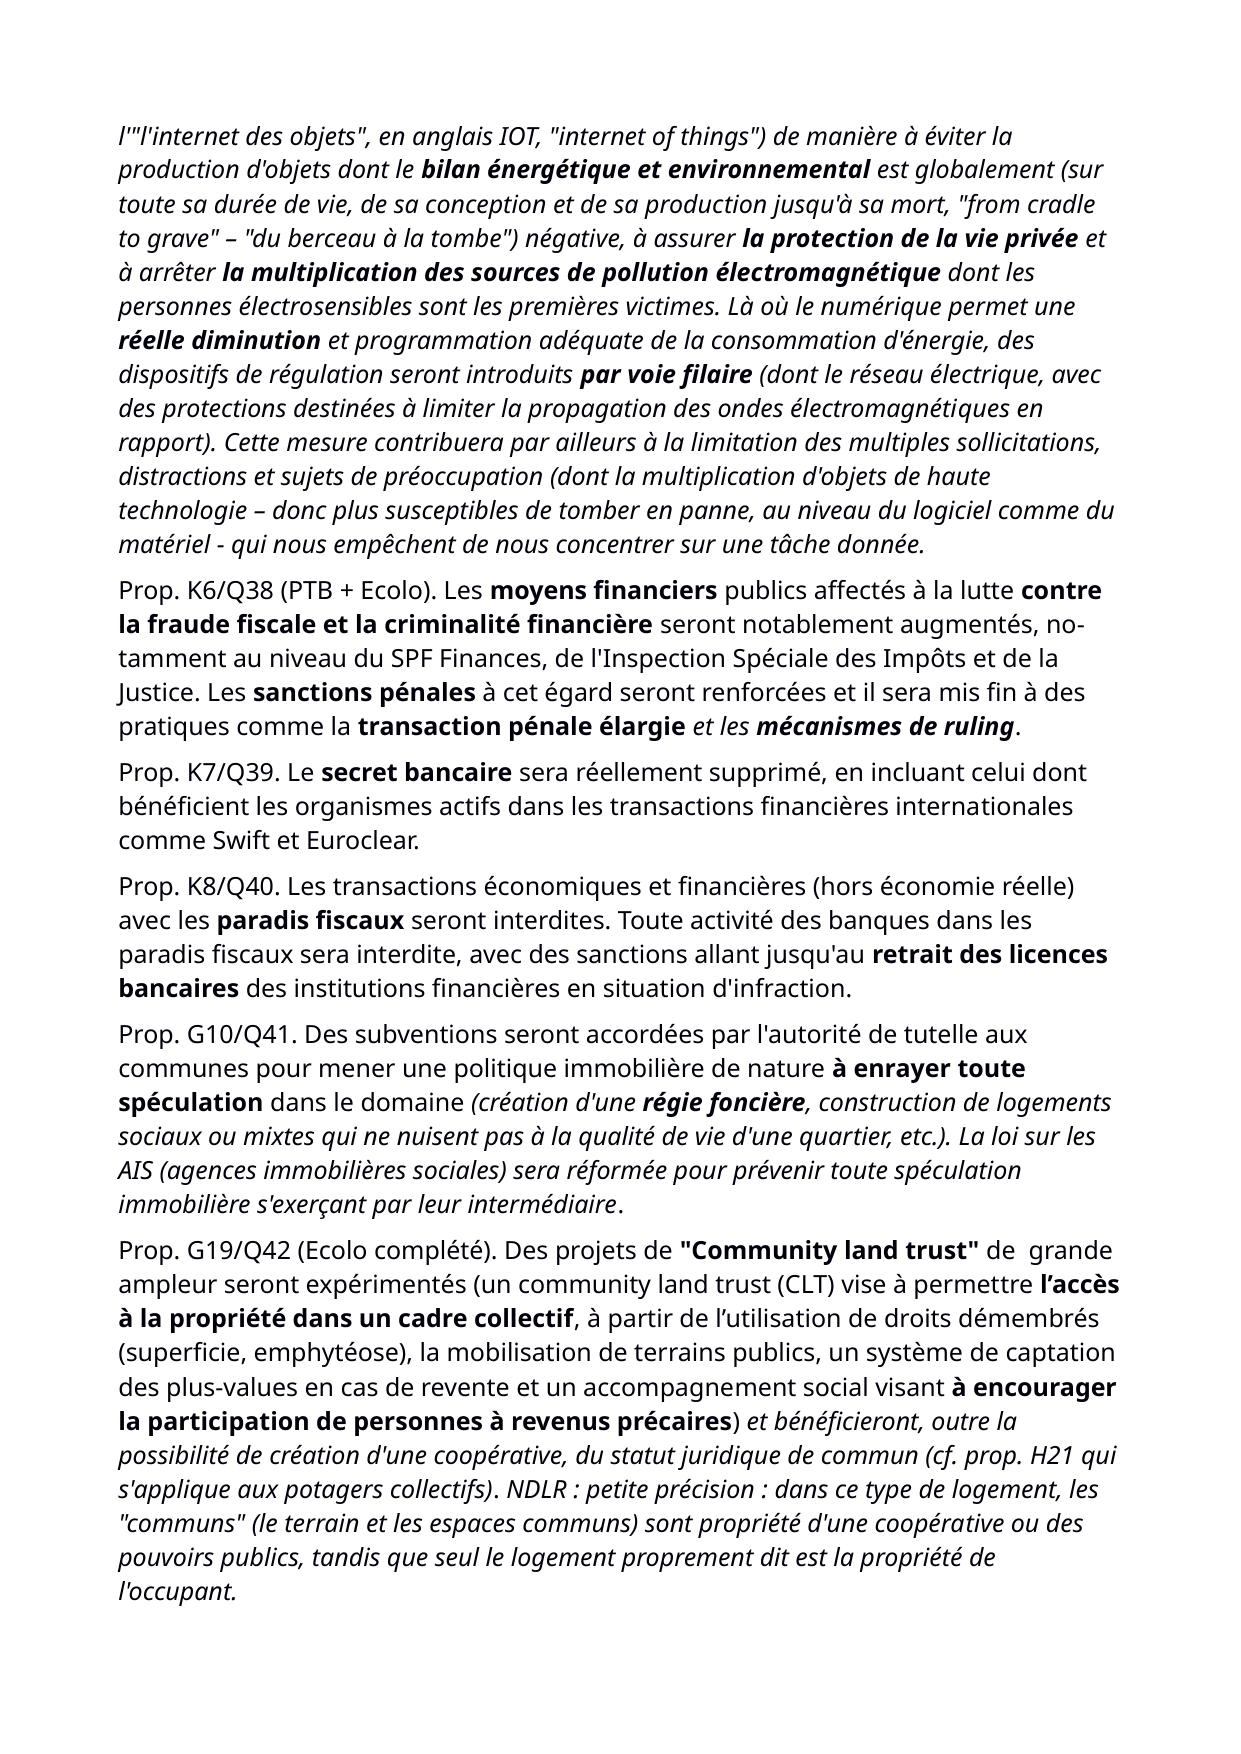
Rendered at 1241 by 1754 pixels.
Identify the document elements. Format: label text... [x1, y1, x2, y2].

text Prop. K6/Q38 (PTB + Ecolo). Les moyens financiers publics affectés à la lutte contre la fraude fiscale et la criminalité financière seront notablement augmentés, no­tamment au niveau du SPF Finances, de l'Inspection Spéciale des Impôts et de la Justice. Les sanctions pénales à cet égard seront renforcées et il sera mis fin à des pratiques comme la transaction pénale élargie et les mécanismes de ruling. [118, 573, 1122, 743]
text Prop. K7/Q39. Le secret bancaire sera réellement supprimé, en incluant celui dont bénéficient les organismes actifs dans les transactions financières interna­tio­nales comme Swift et Euroclear. [118, 755, 1122, 857]
text Prop. G10/Q41. Des subventions seront accordées par l'autorité de tutelle aux communes pour mener une politique immobilière de nature à enrayer toute spéculation dans le domaine (création d'une régie foncière, construction de logements sociaux ou mixtes qui ne nuisent pas à la qualité de vie d'une quar­tier, etc.). La loi sur les AIS (agences immobilières sociales) sera réformée pour prévenir toute spéculation immobilière s'exerçant par leur intermédiaire. [118, 1017, 1122, 1221]
text l'"l'inter­net des objets", en anglais IOT, "internet of things") de manière à éviter la production d'objets dont le bilan énergétique et envi­ronnemental est globalement (sur toute sa durée de vie, de sa conception et de sa produc­tion jusqu'à sa mort, "from cradle to grave" – "du berceau à la tombe") négati­ve, à assurer la protec­tion de la vie privée et à arrêter la multiplication des sources de pollution élec­tromagnétique dont les personnes électro­sensibles sont les premières victimes. Là où le numérique permet une réelle diminution et programmation adéquate de la consommation d'énergie, des dispositifs de régulation seront introduits par voie filaire (dont le réseau électrique, avec des protections destinées à limiter la propagation des ondes électromagnéti­ques en rapport). Cette mesure contribuera par ailleurs à la limitation des multiples sollicitations, distractions et sujets de préoccupation (dont la multiplication d'objets de haute technologie – donc plus susceptibles de tomber en panne, au niveau du logiciel comme du matériel - qui nous empêchent de nous concentrer sur une tâche donnée. [118, 118, 1122, 561]
text Prop. K8/Q40. Les transactions économiques et financières (hors économie réelle) avec les paradis fiscaux seront interdites. Toute activité des banques dans les paradis fiscaux sera interdite, avec des sanctions allant jusqu'au retrait des licences bancaires des institutions financières en situation d'infraction. [118, 869, 1122, 1005]
text Prop. G19/Q42 (Ecolo complété). Des projets de "Community land trust" de gran­de ampleur seront expérimentés (un community land trust (CLT) vise à permet­tre l’accès à la propriété dans un cadre collectif, à partir de l’utili­sation de droits démembrés (superficie, emphytéose), la mobilisation de ter­rains publics, un système de captation des plus-values en cas de revente et un accompagne­ment social visant à encourager la participation de personnes à revenus précaires) et bénéficieront, outre la possibilité de création d'une coopérative, du statut juridique de commun (cf. prop. H21 qui s'applique aux potagers collectifs). NDLR : petite précision : dans ce type de logement, les "communs" (le terrain et les espaces communs) sont propriété d'une coopéra­tive ou des pouvoirs publics, tandis que seul le logement proprement dit est la propriété de l'occupant. [118, 1233, 1122, 1608]
